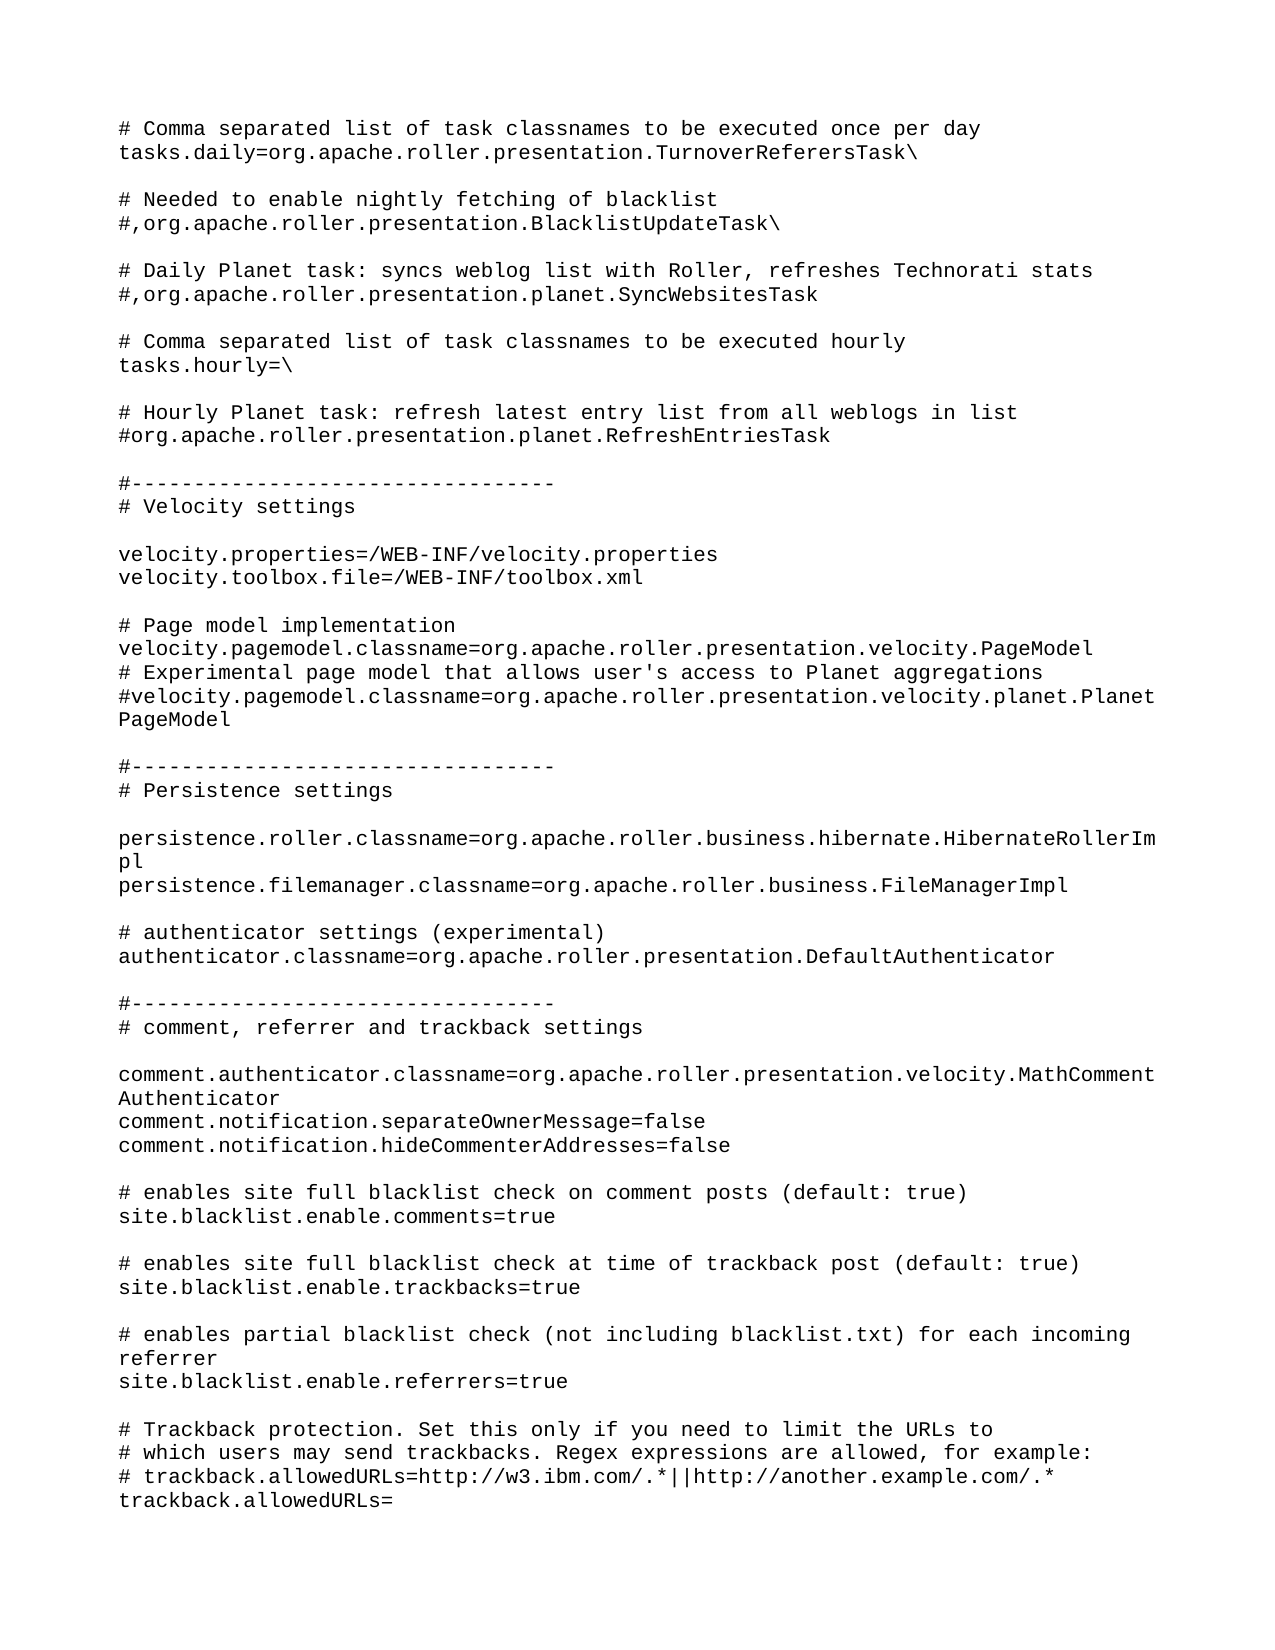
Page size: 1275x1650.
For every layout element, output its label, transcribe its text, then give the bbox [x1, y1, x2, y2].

text #---------------------------------- [118, 757, 1157, 780]
text tasks.daily=org.apache.roller.presentation.TurnoverReferersTask\ [118, 142, 1157, 165]
text comment.notification.separateOwnerMessage=false [118, 1111, 1157, 1135]
text trackback.allowedURLs= [118, 1489, 1157, 1513]
text authenticator.classname=org.apache.roller.presentation.DefaultAuthenticator [118, 946, 1157, 969]
text # Persistence settings [118, 780, 1157, 804]
text # comment, referrer and trackback settings [118, 1017, 1157, 1040]
text site.blacklist.enable.referrers=true [118, 1371, 1157, 1395]
text comment.authenticator.classname=org.apache.roller.presentation.velocity.MathCommentAuthenticator [118, 1064, 1157, 1111]
text velocity.pagemodel.classname=org.apache.roller.presentation.velocity.PageModel [118, 638, 1157, 662]
text # which users may send trackbacks. Regex expressions are allowed, for example: [118, 1442, 1157, 1466]
text # Needed to enable nightly fetching of blacklist [118, 189, 1157, 213]
text #,org.apache.roller.presentation.BlacklistUpdateTask\ [118, 213, 1157, 236]
text # enables partial blacklist check (not including blacklist.txt) for each incoming referrer [118, 1324, 1157, 1371]
text site.blacklist.enable.trackbacks=true [118, 1277, 1157, 1300]
text #velocity.pagemodel.classname=org.apache.roller.presentation.velocity.planet.PlanetPageModel [118, 686, 1157, 733]
text # enables site full blacklist check at time of trackback post (default: true) [118, 1253, 1157, 1277]
text site.blacklist.enable.comments=true [118, 1206, 1157, 1229]
text comment.notification.hideCommenterAddresses=false [118, 1135, 1157, 1158]
text persistence.roller.classname=org.apache.roller.business.hibernate.HibernateRollerImpl [118, 827, 1157, 875]
text # Daily Planet task: syncs weblog list with Roller, refreshes Technorati stats [118, 260, 1157, 284]
text #---------------------------------- [118, 993, 1157, 1017]
text #,org.apache.roller.presentation.planet.SyncWebsitesTask [118, 284, 1157, 307]
text #org.apache.roller.presentation.planet.RefreshEntriesTask [118, 426, 1157, 449]
text # Experimental page model that allows user's access to Planet aggregations [118, 662, 1157, 686]
text velocity.properties=/WEB-INF/velocity.properties [118, 544, 1157, 567]
text # Velocity settings [118, 496, 1157, 520]
text # Hourly Planet task: refresh latest entry list from all weblogs in list [118, 402, 1157, 426]
text velocity.toolbox.file=/WEB-INF/toolbox.xml [118, 567, 1157, 591]
text # Page model implementation [118, 615, 1157, 638]
text # Comma separated list of task classnames to be executed hourly [118, 331, 1157, 354]
text tasks.hourly=\ [118, 354, 1157, 378]
text #---------------------------------- [118, 473, 1157, 496]
text # Trackback protection. Set this only if you need to limit the URLs to [118, 1419, 1157, 1442]
text # enables site full blacklist check on comment posts (default: true) [118, 1182, 1157, 1206]
text persistence.filemanager.classname=org.apache.roller.business.FileManagerImpl [118, 875, 1157, 898]
text # authenticator settings (experimental) [118, 922, 1157, 946]
text # trackback.allowedURLs=http://w3.ibm.com/.*||http://another.example.com/.* [118, 1466, 1157, 1489]
text # Comma separated list of task classnames to be executed once per day [118, 118, 1157, 142]
